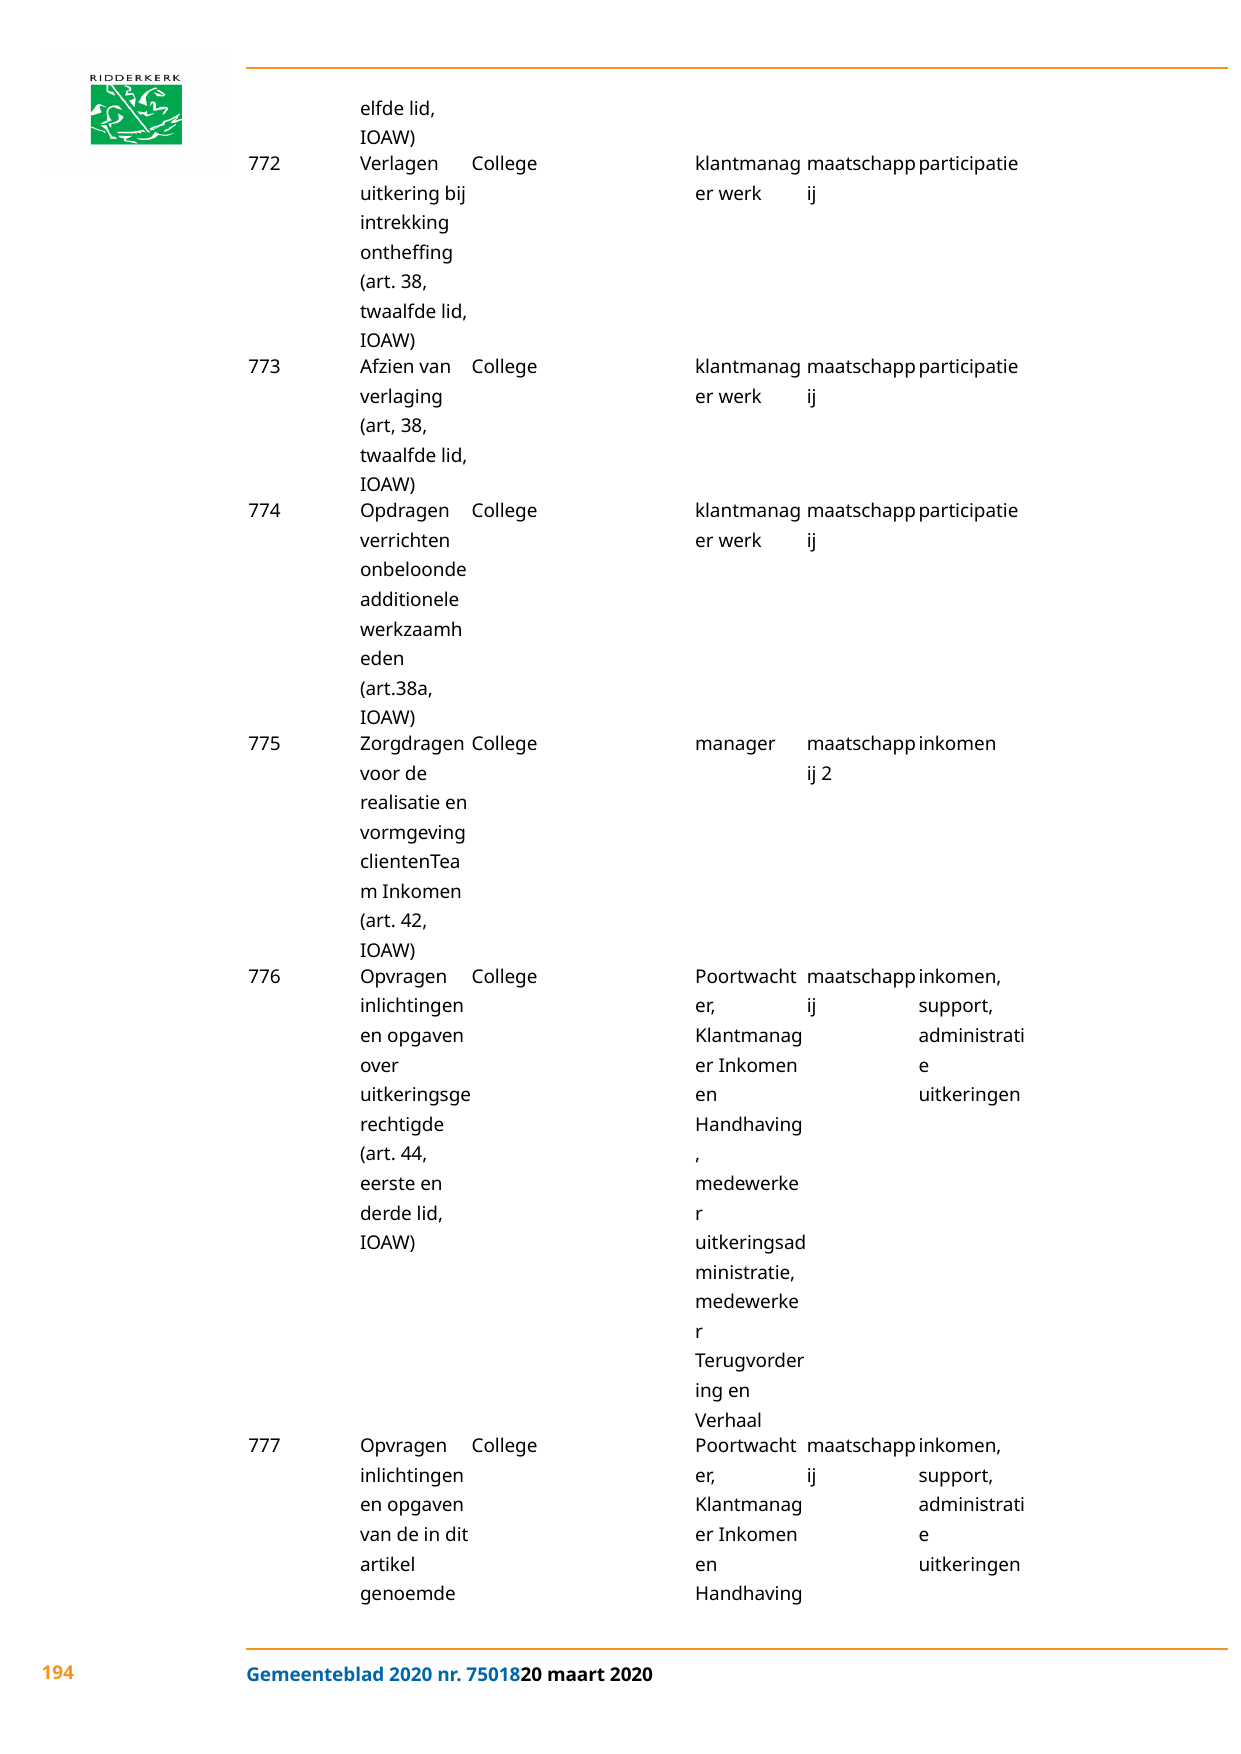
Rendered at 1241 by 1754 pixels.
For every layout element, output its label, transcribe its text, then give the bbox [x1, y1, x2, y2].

table_cell [248, 95, 360, 150]
table_cell participatie [918, 150, 1030, 353]
table_cell elfde lid, IOAW) [360, 95, 471, 150]
table_cell [583, 1433, 695, 1606]
table_cell [583, 95, 695, 150]
table_cell Afzien van verlaging (art, 38, twaalfde lid, IOAW) [360, 353, 471, 497]
table_cell maatschappij [807, 1433, 918, 1606]
table_cell [695, 95, 807, 150]
table_cell [583, 730, 695, 963]
table_cell [918, 95, 1030, 150]
table_cell [807, 95, 918, 150]
table_cell [471, 95, 583, 150]
table_cell maatschappij [807, 498, 918, 730]
table_cell maatschappij [807, 353, 918, 497]
table_cell 775 [248, 730, 360, 963]
table_cell College [471, 1433, 583, 1606]
table_cell Verlagen uitkering bij intrekking ontheffing (art. 38, twaalfde lid, IOAW) [360, 150, 471, 353]
table_cell College [471, 150, 583, 353]
table_cell [1030, 95, 1152, 150]
table_cell 777 [248, 1433, 360, 1606]
table_cell inkomen [918, 730, 1030, 963]
table_cell [1030, 963, 1152, 1432]
table_cell Poortwachter, Klantmanager Inkomen en Handhaving [695, 1433, 807, 1606]
table_cell College [471, 730, 583, 963]
table_cell inkomen, support, administratie uitkeringen [918, 963, 1030, 1432]
picture [41, 47, 231, 172]
table_cell [583, 353, 695, 497]
table_cell inkomen, support, administratie uitkeringen [918, 1433, 1030, 1606]
table_cell klantmanager werk [695, 498, 807, 730]
table_cell maatschappij [807, 150, 918, 353]
table_cell 774 [248, 498, 360, 730]
table_cell Poortwachter, Klantmanager Inkomen en Handhaving, medewerker uitkeringsadministratie, medewerker Terugvordering en Verhaal [695, 963, 807, 1432]
table_cell klantmanager werk [695, 353, 807, 497]
table_cell klantmanager werk [695, 150, 807, 353]
table_cell [1030, 150, 1152, 353]
table_cell manager [695, 730, 807, 963]
table_cell College [471, 353, 583, 497]
table_cell [583, 150, 695, 353]
table_cell College [471, 498, 583, 730]
table_cell 773 [248, 353, 360, 497]
table_cell Zorgdragen voor de realisatie en vormgeving clientenTeam Inkomen (art. 42, IOAW) [360, 730, 471, 963]
table_cell maatschappij [807, 963, 918, 1432]
table_cell Opvragen inlichtingen en opgaven van de in dit artikel genoemde [360, 1433, 471, 1606]
table_cell Opdragen verrichten onbeloonde additionele werkzaamheden (art.38a, IOAW) [360, 498, 471, 730]
table_cell College [471, 963, 583, 1432]
table_cell 772 [248, 150, 360, 353]
table_cell [1030, 353, 1152, 497]
table_cell Opvragen inlichtingen en opgaven over uitkeringsgerechtigde (art. 44, eerste en derde lid, IOAW) [360, 963, 471, 1432]
table_cell [583, 963, 695, 1432]
table_cell [583, 498, 695, 730]
table_cell [1030, 1433, 1152, 1606]
table_cell [1030, 730, 1152, 963]
table_cell participatie [918, 498, 1030, 730]
table_cell participatie [918, 353, 1030, 497]
table_cell 776 [248, 963, 360, 1432]
table_cell [1030, 498, 1152, 730]
table_cell maatschappij 2 [807, 730, 918, 963]
